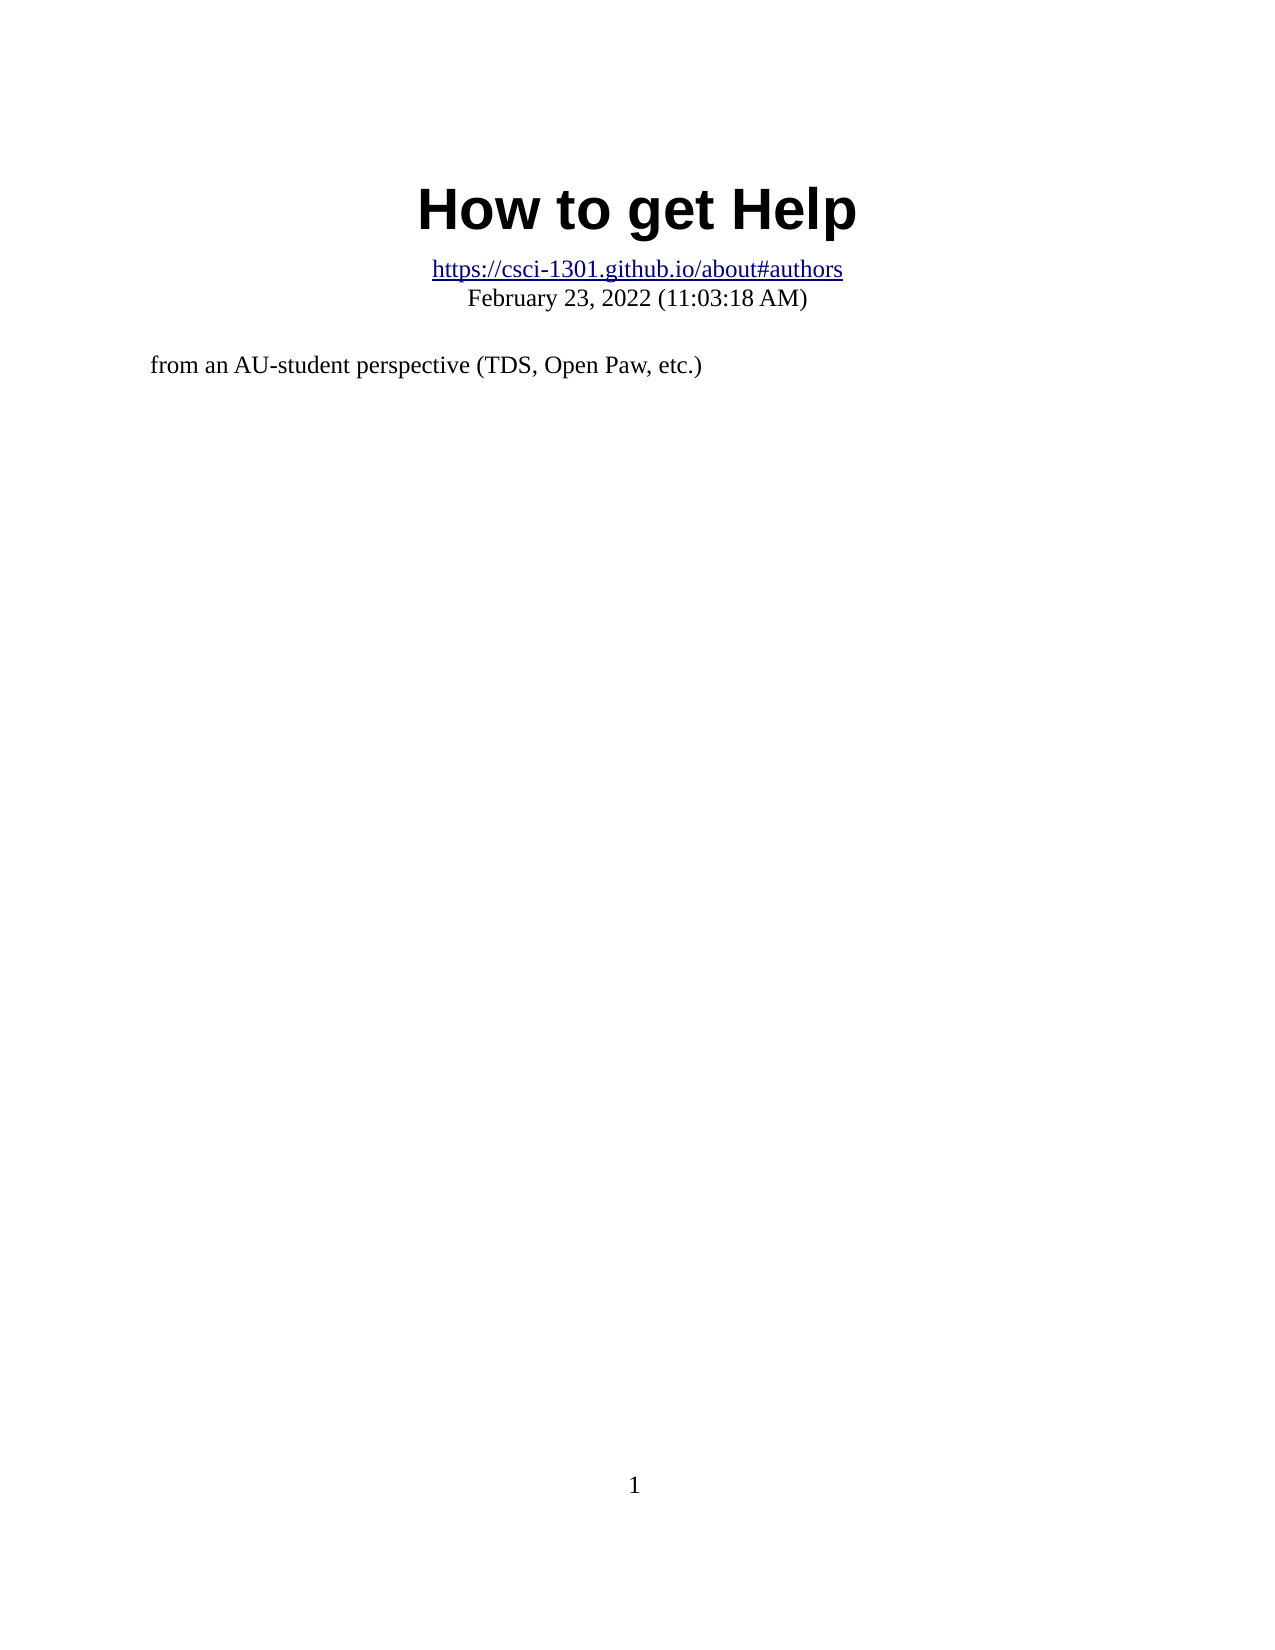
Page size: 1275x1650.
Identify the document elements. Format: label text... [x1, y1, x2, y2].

text February 23, 2022 (11:03:18 AM) [150, 283, 1125, 312]
title How to get Help [150, 175, 1125, 242]
text https://csci-1301.github.io/about#authors [150, 254, 1125, 283]
text from an AU-student perspective (TDS, Open Paw, etc.) [150, 350, 1125, 378]
